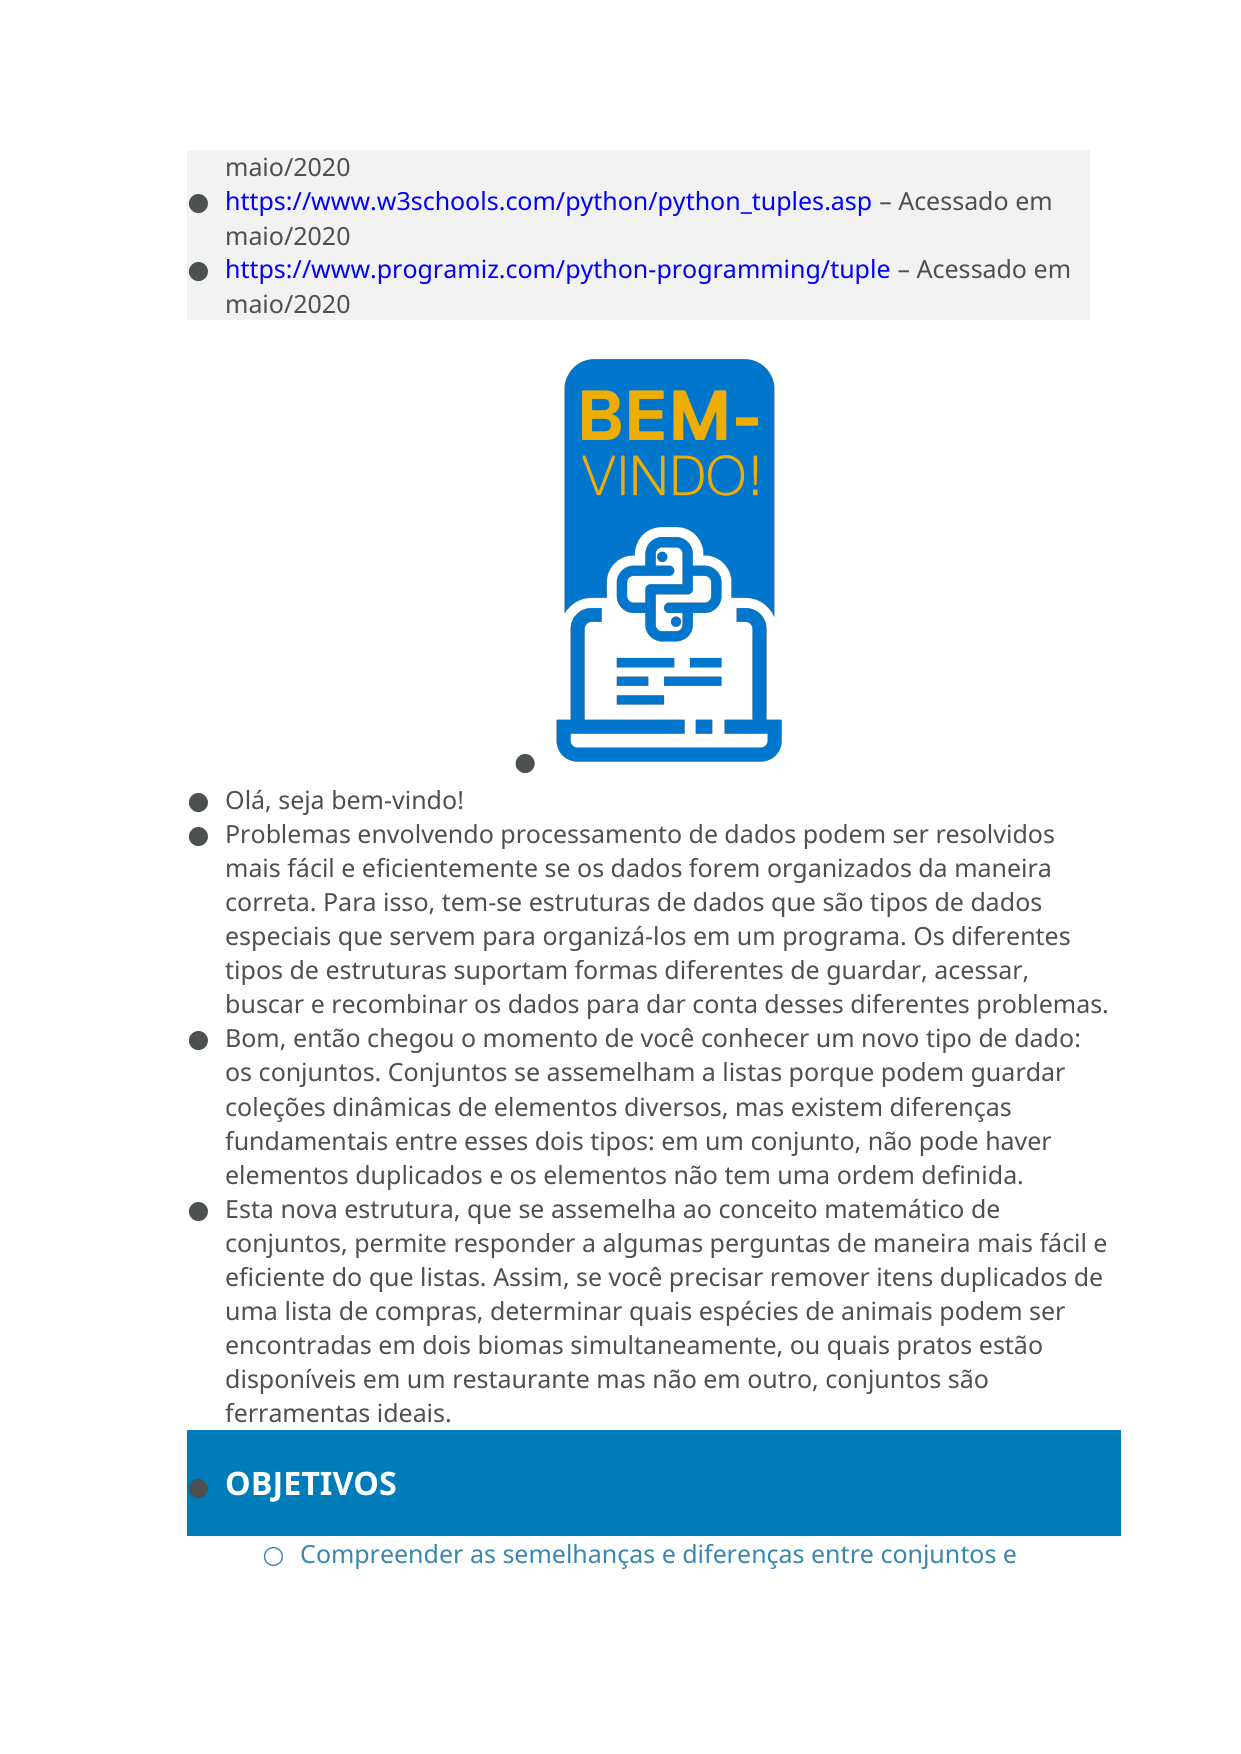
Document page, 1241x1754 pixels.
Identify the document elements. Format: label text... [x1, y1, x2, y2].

list maio/2020 [187, 150, 1090, 184]
list Esta nova estrutura, que se assemelha ao conceito matemático de conjuntos, permite responder a algumas perguntas de maneira mais fácil e eficiente do que listas. Assim, se você precisar remover itens duplicados de uma lista de compras, determinar quais espécies de animais podem ser encontradas em dois biomas simultaneamente, ou quais pratos estão disponíveis em um restaurante mas não em outro, conjuntos são ferramentas ideais. [187, 1191, 1113, 1430]
list Olá, seja bem-vindo! [187, 783, 1113, 817]
picture [551, 351, 787, 771]
list https://www.w3schools.com/python/python_tuples.asp – Acessado em maio/2020 [187, 184, 1090, 252]
list Problemas envolvendo processamento de dados podem ser resolvidos mais fácil e eficientemente se os dados forem organizados da maneira correta. Para isso, tem-se estruturas de dados que são tipos de dados especiais que servem para organizá-los em um programa. Os diferentes tipos de estruturas suportam formas diferentes de guardar, acessar, buscar e recombinar os dados para dar conta desses diferentes problemas. [187, 817, 1113, 1021]
list OBJETIVOS [187, 1430, 1121, 1536]
list https://www.programiz.com/python-programming/tuple – Acessado em maio/2020 [187, 252, 1090, 320]
list Compreender as semelhanças e diferenças entre conjuntos e [262, 1536, 1090, 1570]
list Bom, então chegou o momento de você conhecer um novo tipo de dado: os conjuntos. Conjuntos se assemelham a listas porque podem guardar coleções dinâmicas de elementos diversos, mas existem diferenças fundamentais entre esses dois tipos: em um conjunto, não pode haver elementos duplicados e os elementos não tem uma ordem definida. [187, 1021, 1113, 1191]
